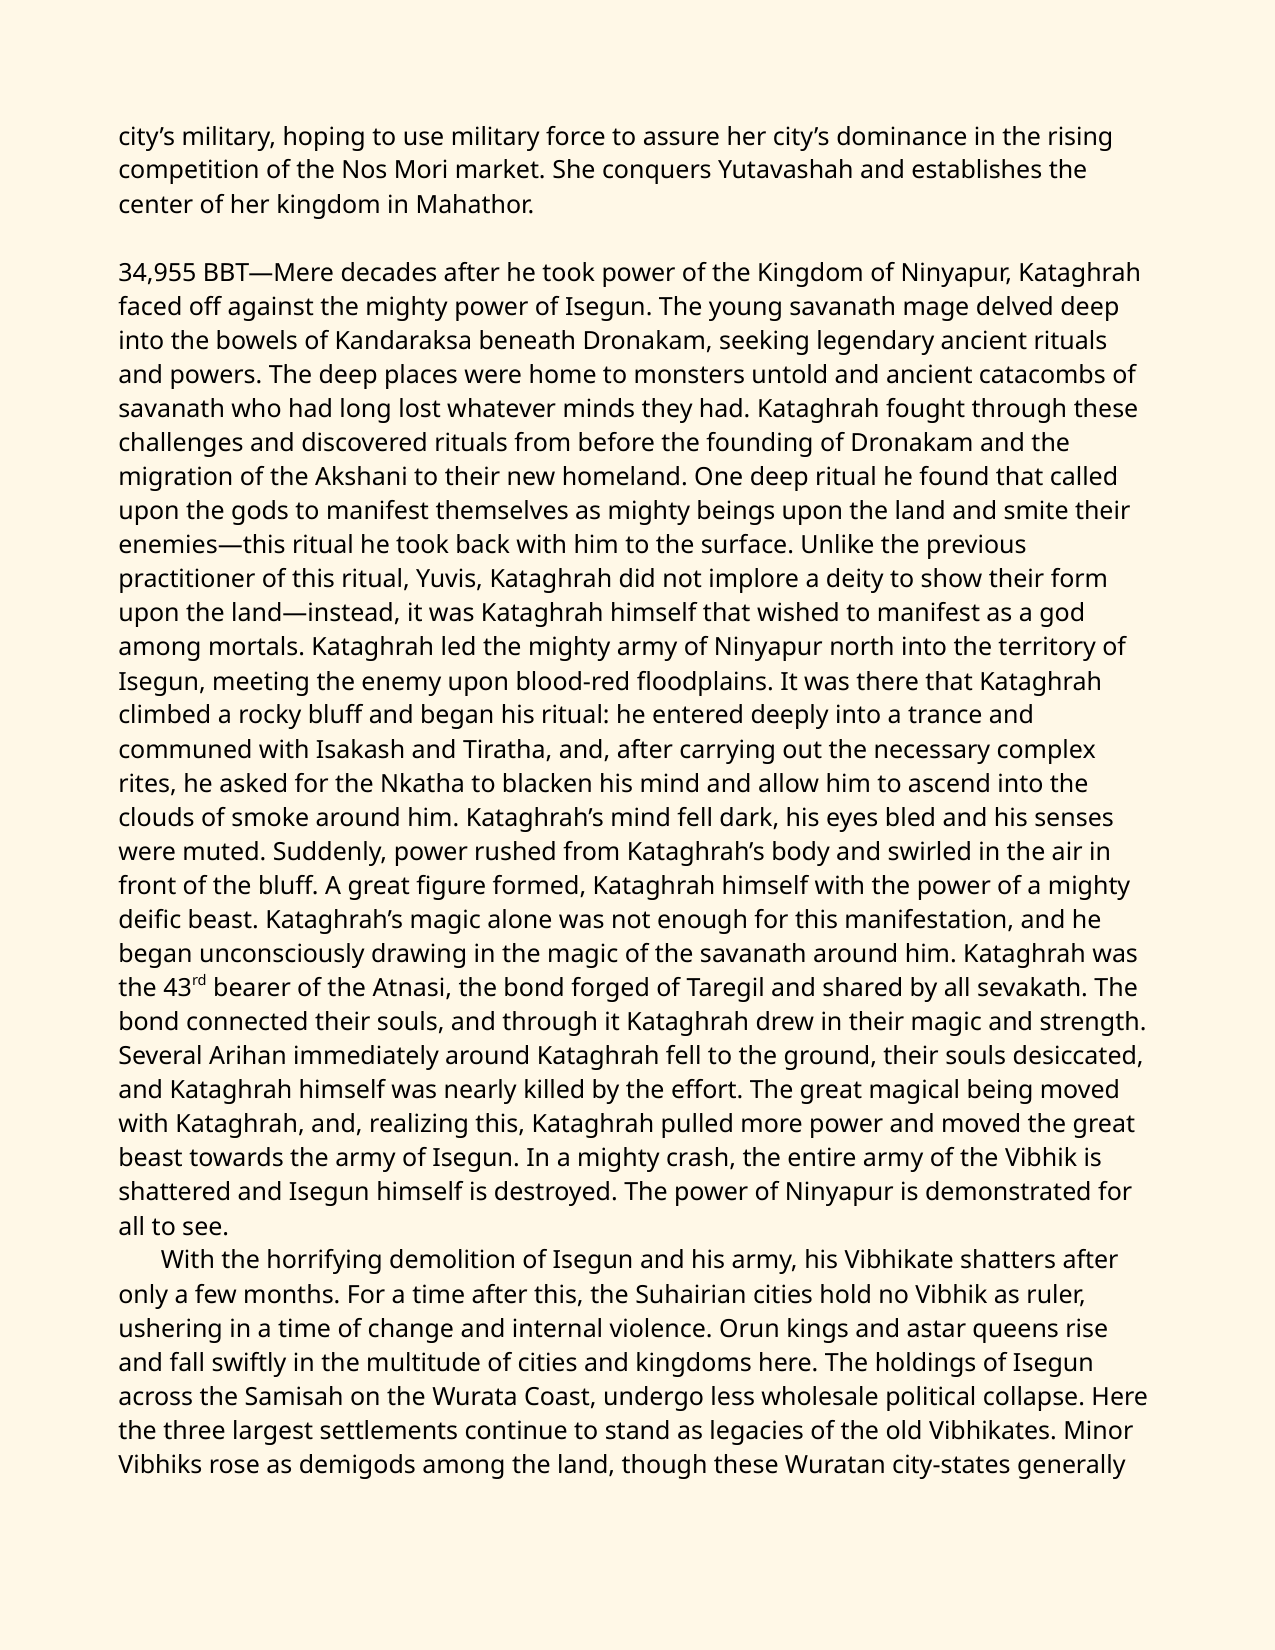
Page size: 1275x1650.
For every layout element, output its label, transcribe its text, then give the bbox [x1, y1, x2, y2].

text With the horrifying demolition of Isegun and his army, his Vibhikate shatters after only a few months. For a time after this, the Suhairian cities hold no Vibhik as ruler, ushering in a time of change and internal violence. Orun kings and astar queens rise and fall swiftly in the multitude of cities and kingdoms here. The holdings of Isegun across the Samisah on the Wurata Coast, undergo less wholesale political collapse. Here the three largest settlements continue to stand as legacies of the old Vibhikates. Minor Vibhiks rose as demigods among the land, though these Wuratan city-states generally [118, 1242, 1157, 1481]
text 34,955 BBT—Mere decades after he took power of the Kingdom of Ninyapur, Kataghrah faced off against the mighty power of Isegun. The young savanath mage delved deep into the bowels of Kandaraksa beneath Dronakam, seeking legendary ancient rituals and powers. The deep places were home to monsters untold and ancient catacombs of savanath who had long lost whatever minds they had. Kataghrah fought through these challenges and discovered rituals from before the founding of Dronakam and the migration of the Akshani to their new homeland. One deep ritual he found that called upon the gods to manifest themselves as mighty beings upon the land and smite their enemies—this ritual he took back with him to the surface. Unlike the previous practitioner of this ritual, Yuvis, Kataghrah did not implore a deity to show their form upon the land—instead, it was Kataghrah himself that wished to manifest as a god among mortals. Kataghrah led the mighty army of Ninyapur north into the territory of Isegun, meeting the enemy upon blood-red floodplains. It was there that Kataghrah climbed a rocky bluff and began his ritual: he entered deeply into a trance and communed with Isakash and Tiratha, and, after carrying out the necessary complex rites, he asked for the Nkatha to blacken his mind and allow him to ascend into the clouds of smoke around him. Kataghrah’s mind fell dark, his eyes bled and his senses were muted. Suddenly, power rushed from Kataghrah’s body and swirled in the air in front of the bluff. A great figure formed, Kataghrah himself with the power of a mighty deific beast. Kataghrah’s magic alone was not enough for this manifestation, and he began unconsciously drawing in the magic of the savanath around him. Kataghrah was the 43rd bearer of the Atnasi, the bond forged of Taregil and shared by all sevakath. The bond connected their souls, and through it Kataghrah drew in their magic and strength. Several Arihan immediately around Kataghrah fell to the ground, their souls desiccated, and Kataghrah himself was nearly killed by the effort. The great magical being moved with Kataghrah, and, realizing this, Kataghrah pulled more power and moved the great beast towards the army of Isegun. In a mighty crash, the entire army of the Vibhik is shattered and Isegun himself is destroyed. The power of Ninyapur is demonstrated for all to see. [118, 254, 1157, 1242]
text city’s military, hoping to use military force to assure her city’s dominance in the rising competition of the Nos Mori market. She conquers Yutavashah and establishes the center of her kingdom in Mahathor. [118, 118, 1157, 220]
